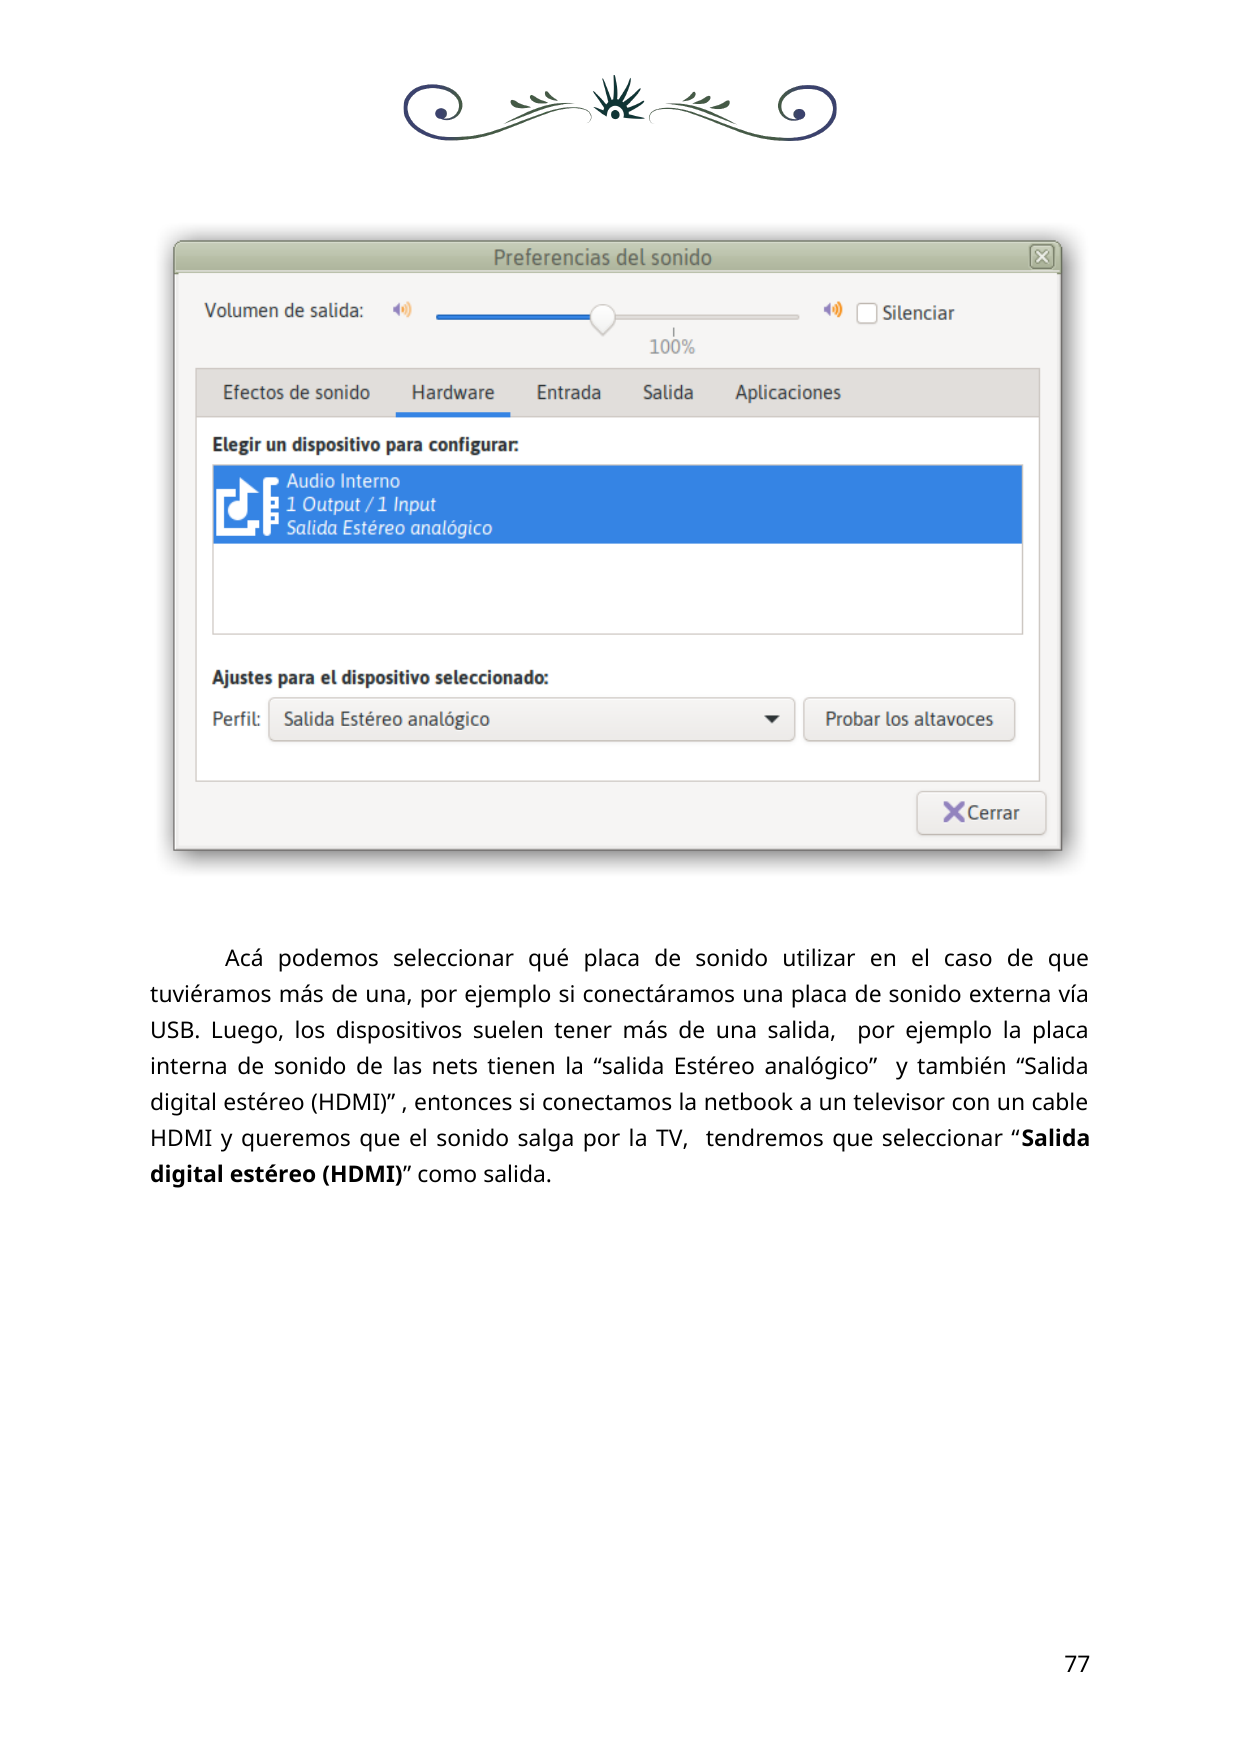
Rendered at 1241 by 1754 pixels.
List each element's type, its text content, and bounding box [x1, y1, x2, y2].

picture [150, 221, 1091, 877]
picture [403, 75, 837, 141]
text Acá podemos seleccionar qué placa de sonido utilizar en el caso de que tuviéramos más de una, por ejemplo si conectáramos una placa de sonido externa vía USB. Luego, los dispositivos suelen tener más de una salida, por ejemplo la placa interna de sonido de las nets tienen la “salida Estéreo analógico” y también “Salida digital estéreo (HDMI)” , entonces si conectamos la netbook a un televisor con un cable HDMI y queremos que el sonido salga por la TV, tendremos que seleccionar “Salida digital estéreo (HDMI)” como salida. [150, 942, 1090, 1189]
